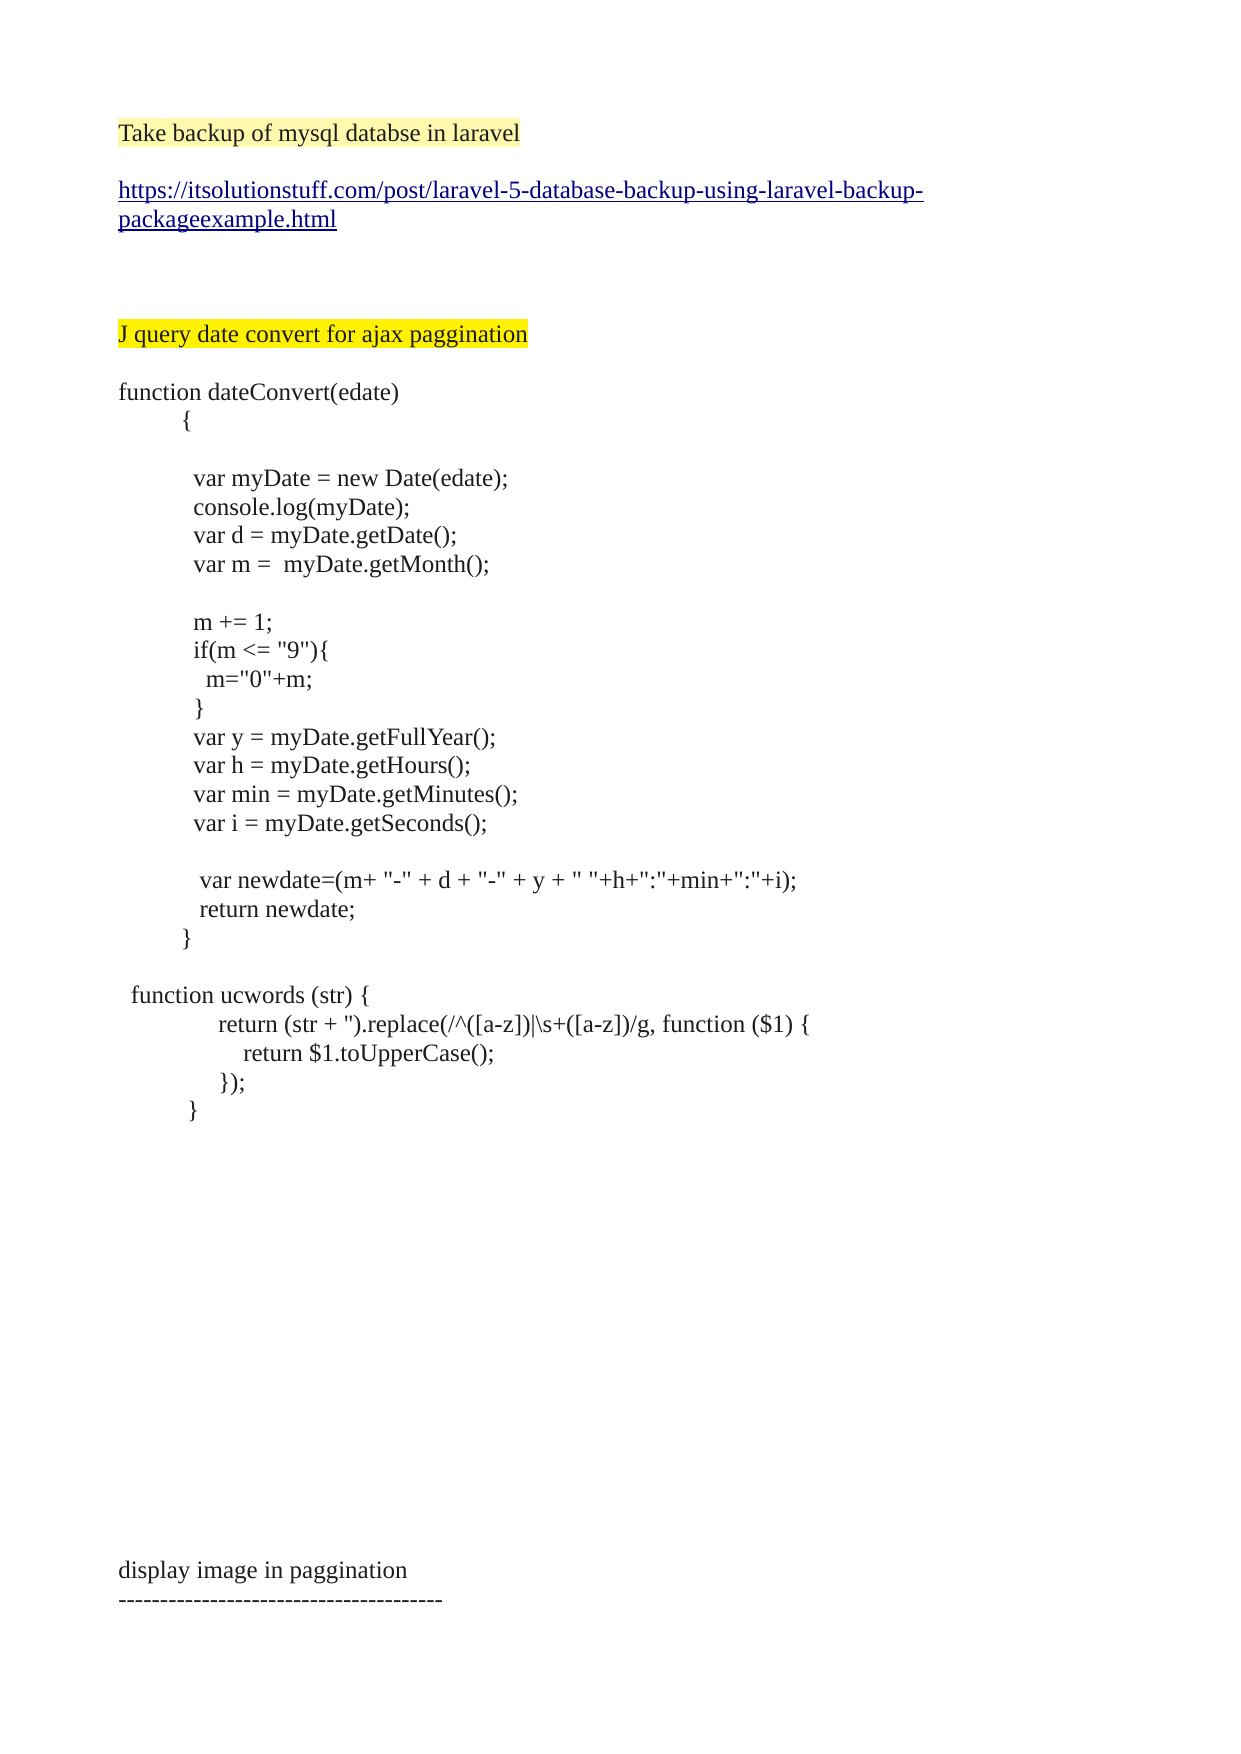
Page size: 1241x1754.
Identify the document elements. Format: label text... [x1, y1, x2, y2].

text return newdate; [118, 894, 1122, 923]
text m="0"+m; [118, 664, 1122, 693]
text Take backup of mysql databse in laravel [118, 118, 1122, 147]
text var i = myDate.getSeconds(); [118, 808, 1122, 837]
text var h = myDate.getHours(); [118, 751, 1122, 779]
text https://itsolutionstuff.com/post/laravel-5-database-backup-using-laravel-backup-packageexample.html [118, 176, 1122, 233]
text var d = myDate.getDate(); [118, 521, 1122, 549]
text var newdate=(m+ "-" + d + "-" + y + " "+h+":"+min+":"+i); [118, 866, 1122, 894]
text } [118, 693, 1122, 722]
text var min = myDate.getMinutes(); [118, 779, 1122, 808]
text return $1.toUpperCase(); [118, 1038, 1122, 1067]
text J query date convert for ajax paggination [118, 319, 1122, 348]
text console.log(myDate); [118, 492, 1122, 521]
text var y = myDate.getFullYear(); [118, 722, 1122, 751]
text var myDate = new Date(edate); [118, 463, 1122, 492]
text --------------------------------------- [118, 1584, 1122, 1613]
text function dateConvert(edate) [118, 377, 1122, 406]
text display image in paggination [118, 1556, 1122, 1584]
text return (str + '').replace(/^([a-z])|\s+([a-z])/g, function ($1) { [118, 1009, 1122, 1038]
text m += 1; [118, 607, 1122, 636]
text { [118, 406, 1122, 434]
text } [118, 1096, 1122, 1124]
text var m = myDate.getMonth(); [118, 549, 1122, 578]
text function ucwords (str) { [118, 981, 1122, 1009]
text }); [118, 1067, 1122, 1096]
text } [118, 923, 1122, 952]
text if(m <= "9"){ [118, 636, 1122, 664]
